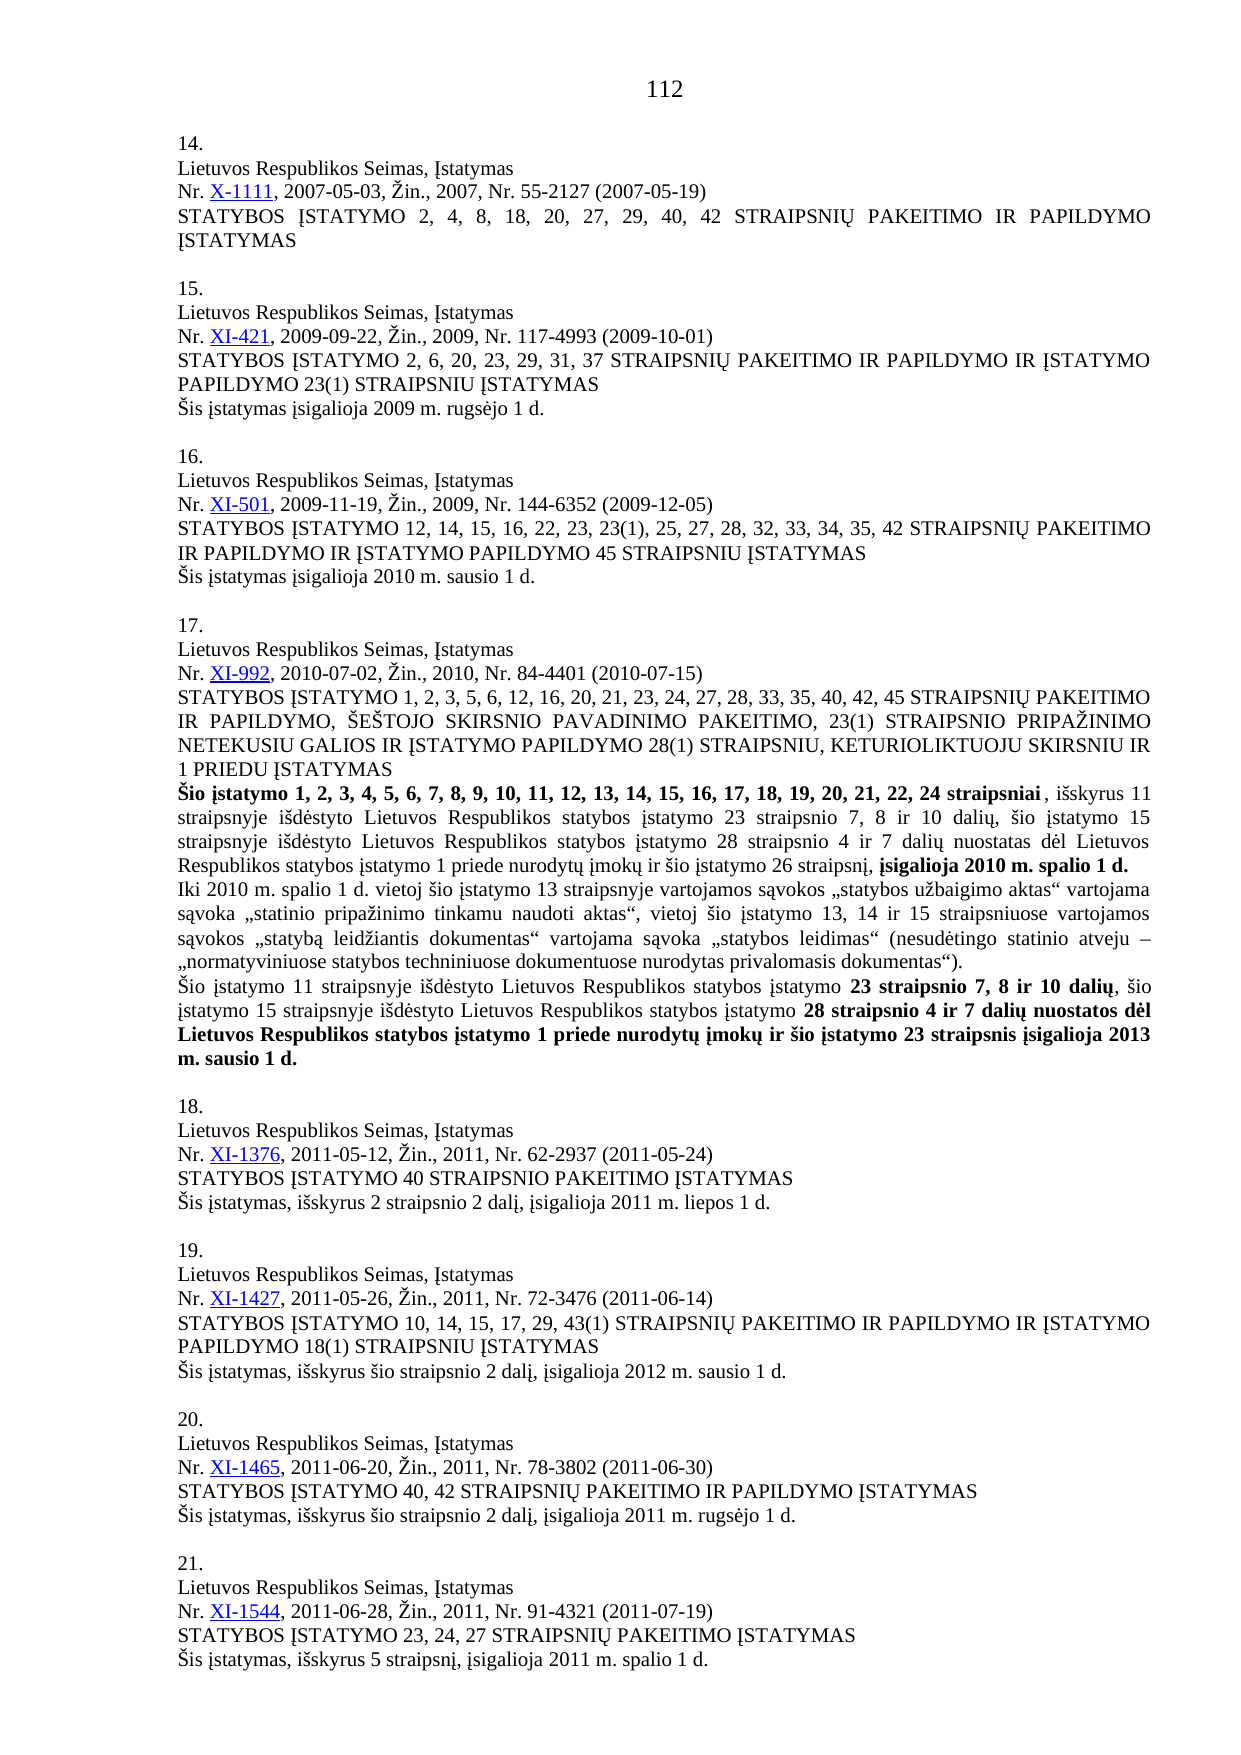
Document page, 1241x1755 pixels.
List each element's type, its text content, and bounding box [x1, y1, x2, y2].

text Šis įstatymas įsigalioja 2009 m. rugsėjo 1 d. [177, 396, 1152, 420]
text Nr. XI-421, 2009-09-22, Žin., 2009, Nr. 117-4993 (2009-10-01) [177, 324, 1152, 348]
text Šis įstatymas, išskyrus 2 straipsnio 2 dalį, įsigalioja 2011 m. liepos 1 d. [177, 1190, 1152, 1214]
text Šio įstatymo 1, 2, 3, 4, 5, 6, 7, 8, 9, 10, 11, 12, 13, 14, 15, 16, 17, 18, 19, 20, 21, 22, 24 straipsniai, išskyrus 11 straipsnyje išdėstyto Lietuvos Respublikos statybos įstatymo 23 straipsnio 7, 8 ir 10 dalių, šio įstatymo 15 straipsnyje išdėstyto Lietuvos Respublikos statybos įstatymo 28 straipsnio 4 ir 7 dalių nuostatas dėl Lietuvos Respublikos statybos įstatymo 1 priede nurodytų įmokų ir šio įstatymo 26 straipsnį, įsigalioja 2010 m. spalio 1 d. [177, 781, 1152, 877]
text Lietuvos Respublikos Seimas, Įstatymas [177, 1431, 1152, 1455]
text Nr. XI-1465, 2011-06-20, Žin., 2011, Nr. 78-3802 (2011-06-30) [177, 1455, 1152, 1479]
text Nr. XI-1427, 2011-05-26, Žin., 2011, Nr. 72-3476 (2011-06-14) [177, 1286, 1152, 1310]
text STATYBOS ĮSTATYMO 1, 2, 3, 5, 6, 12, 16, 20, 21, 23, 24, 27, 28, 33, 35, 40, 42, 45 STRAIPSNIŲ PAKEITIMO IR PAPILDYMO, ŠEŠTOJO SKIRSNIO PAVADINIMO PAKEITIMO, 23(1) STRAIPSNIO PRIPAŽINIMO NETEKUSIU GALIOS IR ĮSTATYMO PAPILDYMO 28(1) STRAIPSNIU, KETURIOLIKTUOJU SKIRSNIU IR 1 PRIEDU ĮSTATYMAS [177, 685, 1152, 781]
text 21. [177, 1551, 1152, 1575]
text Lietuvos Respublikos Seimas, Įstatymas [177, 1118, 1152, 1142]
text Nr. XI-1544, 2011-06-28, Žin., 2011, Nr. 91-4321 (2011-07-19) [177, 1599, 1152, 1623]
text Lietuvos Respublikos Seimas, Įstatymas [177, 468, 1152, 492]
text STATYBOS ĮSTATYMO 2, 4, 8, 18, 20, 27, 29, 40, 42 STRAIPSNIŲ PAKEITIMO IR PAPILDYMO ĮSTATYMAS [177, 203, 1152, 252]
text Nr. XI-992, 2010-07-02, Žin., 2010, Nr. 84-4401 (2010-07-15) [177, 661, 1152, 685]
text 19. [177, 1238, 1152, 1262]
text Lietuvos Respublikos Seimas, Įstatymas [177, 155, 1152, 179]
text Lietuvos Respublikos Seimas, Įstatymas [177, 1262, 1152, 1286]
text STATYBOS ĮSTATYMO 23, 24, 27 STRAIPSNIŲ PAKEITIMO ĮSTATYMAS [177, 1623, 1152, 1647]
text Šio įstatymo 11 straipsnyje išdėstyto Lietuvos Respublikos statybos įstatymo 23 straipsnio 7, 8 ir 10 dalių, šio įstatymo 15 straipsnyje išdėstyto Lietuvos Respublikos statybos įstatymo 28 straipsnio 4 ir 7 dalių nuostatos dėl Lietuvos Respublikos statybos įstatymo 1 priede nurodytų įmokų ir šio įstatymo 23 straipsnis įsigalioja 2013 m. sausio 1 d. [177, 973, 1152, 1070]
text Nr. X-1111, 2007-05-03, Žin., 2007, Nr. 55-2127 (2007-05-19) [177, 179, 1152, 203]
text 18. [177, 1094, 1152, 1118]
text STATYBOS ĮSTATYMO 12, 14, 15, 16, 22, 23, 23(1), 25, 27, 28, 32, 33, 34, 35, 42 STRAIPSNIŲ PAKEITIMO IR PAPILDYMO IR ĮSTATYMO PAPILDYMO 45 STRAIPSNIU ĮSTATYMAS [177, 516, 1152, 564]
text 14. [177, 131, 1152, 155]
text Iki 2010 m. spalio 1 d. vietoj šio įstatymo 13 straipsnyje vartojamos sąvokos „statybos užbaigimo aktas“ vartojama sąvoka „statinio pripažinimo tinkamu naudoti aktas“, vietoj šio įstatymo 13, 14 ir 15 straipsniuose vartojamos sąvokos „statybą leidžiantis dokumentas“ vartojama sąvoka „statybos leidimas“ (nesudėtingo statinio atveju – „normatyviniuose statybos techniniuose dokumentuose nurodytas privalomasis dokumentas“). [177, 877, 1152, 973]
text 17. [177, 613, 1152, 637]
text 15. [177, 276, 1152, 300]
text Lietuvos Respublikos Seimas, Įstatymas [177, 637, 1152, 661]
text 16. [177, 444, 1152, 468]
text Nr. XI-501, 2009-11-19, Žin., 2009, Nr. 144-6352 (2009-12-05) [177, 492, 1152, 516]
text Šis įstatymas, išskyrus šio straipsnio 2 dalį, įsigalioja 2012 m. sausio 1 d. [177, 1358, 1152, 1383]
text Lietuvos Respublikos Seimas, Įstatymas [177, 300, 1152, 324]
text STATYBOS ĮSTATYMO 40, 42 STRAIPSNIŲ PAKEITIMO IR PAPILDYMO ĮSTATYMAS [177, 1479, 1152, 1503]
text Lietuvos Respublikos Seimas, Įstatymas [177, 1575, 1152, 1599]
text STATYBOS ĮSTATYMO 10, 14, 15, 17, 29, 43(1) STRAIPSNIŲ PAKEITIMO IR PAPILDYMO IR ĮSTATYMO PAPILDYMO 18(1) STRAIPSNIU ĮSTATYMAS [177, 1310, 1152, 1358]
text STATYBOS ĮSTATYMO 40 STRAIPSNIO PAKEITIMO ĮSTATYMAS [177, 1166, 1152, 1190]
text STATYBOS ĮSTATYMO 2, 6, 20, 23, 29, 31, 37 STRAIPSNIŲ PAKEITIMO IR PAPILDYMO IR ĮSTATYMO PAPILDYMO 23(1) STRAIPSNIU ĮSTATYMAS [177, 348, 1152, 396]
text 20. [177, 1407, 1152, 1431]
text Šis įstatymas, išskyrus 5 straipsnį, įsigalioja 2011 m. spalio 1 d. [177, 1647, 1152, 1671]
text Šis įstatymas įsigalioja 2010 m. sausio 1 d. [177, 564, 1152, 588]
text Nr. XI-1376, 2011-05-12, Žin., 2011, Nr. 62-2937 (2011-05-24) [177, 1142, 1152, 1166]
text Šis įstatymas, išskyrus šio straipsnio 2 dalį, įsigalioja 2011 m. rugsėjo 1 d. [177, 1503, 1152, 1527]
